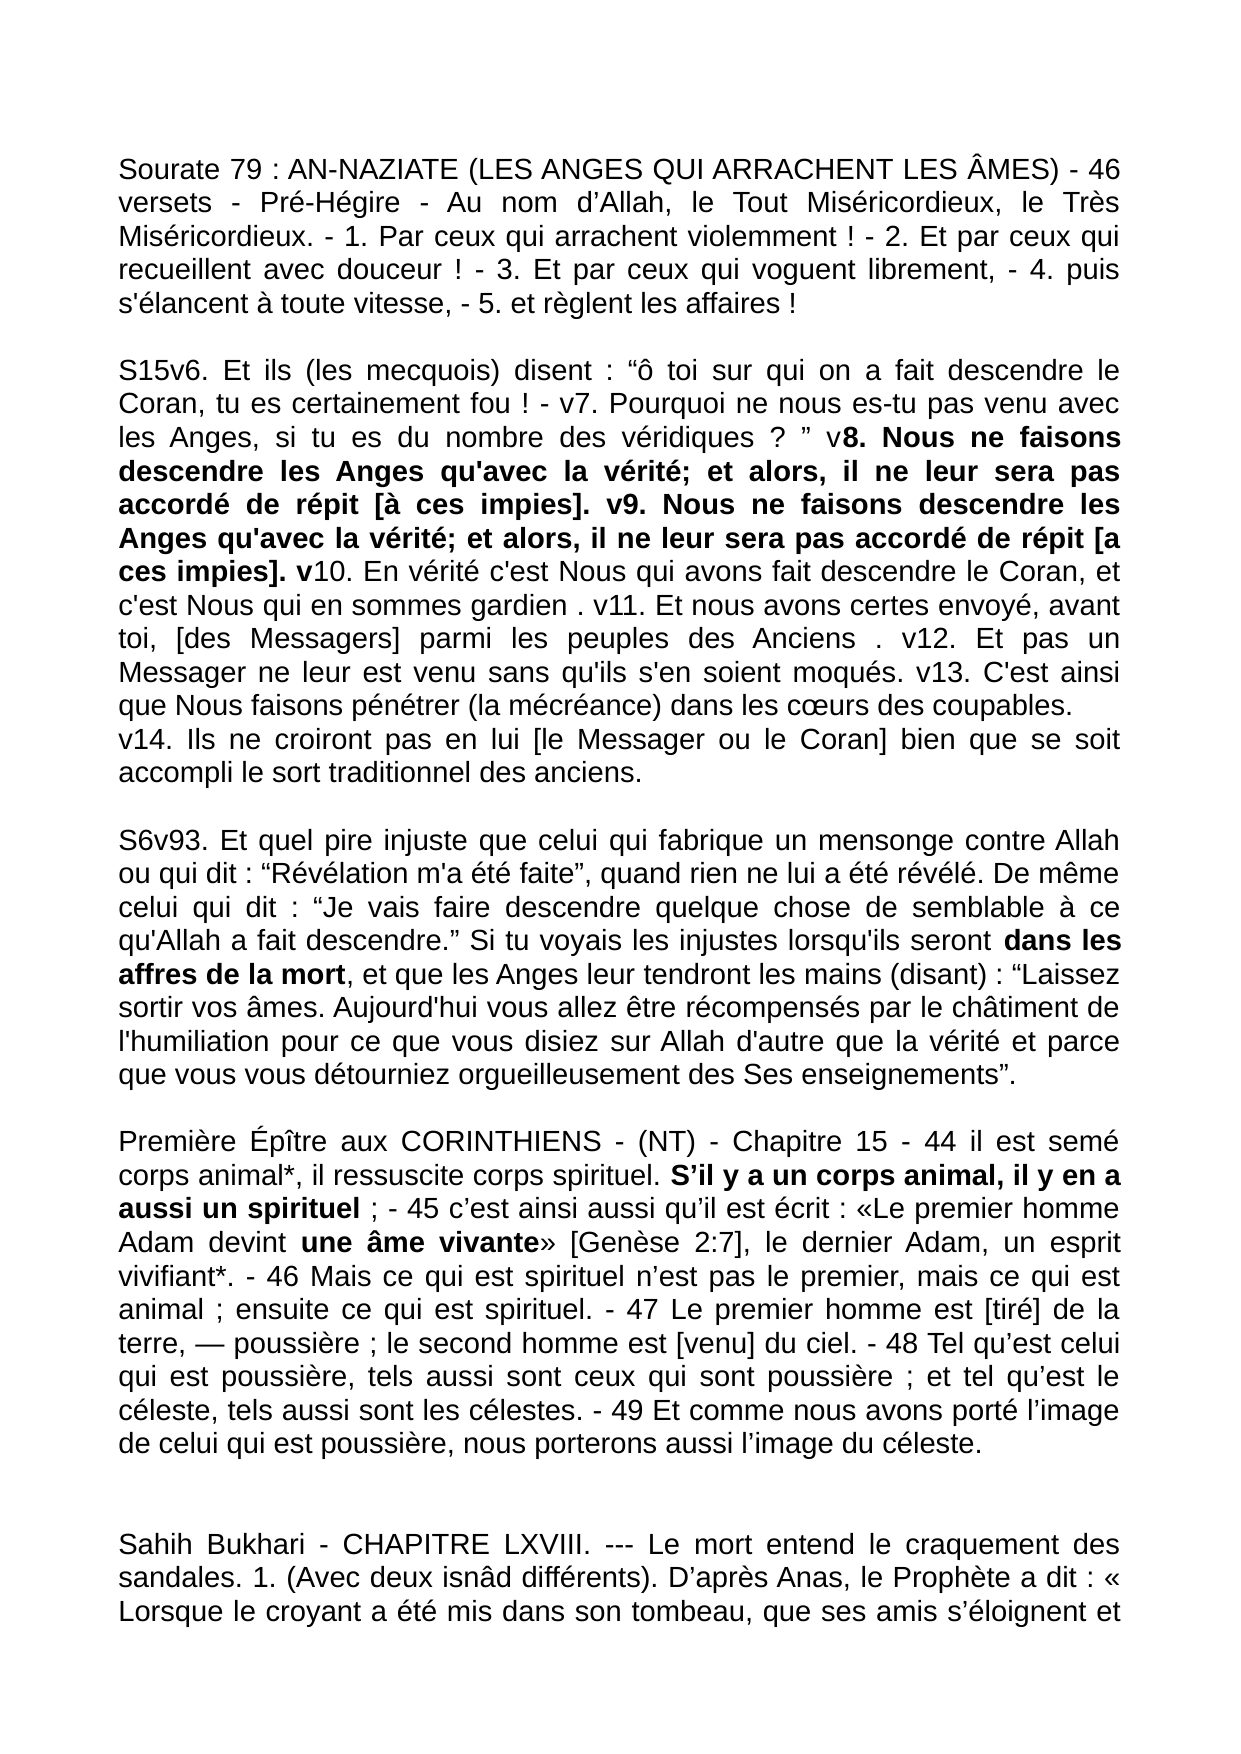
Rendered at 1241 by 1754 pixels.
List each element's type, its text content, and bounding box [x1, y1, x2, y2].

text v14. Ils ne croiront pas en lui [le Messager ou le Coran] bien que se soit accompli le sort traditionnel des anciens. [118, 722, 1122, 789]
text S15v6. Et ils (les mecquois) disent : “ô toi sur qui on a fait descendre le Coran, tu es certainement fou ! - v7. Pourquoi ne nous es-tu pas venu avec les Anges, si tu es du nombre des véridiques ? ” v8. Nous ne faisons descendre les Anges qu'avec la vérité; et alors, il ne leur sera pas accordé de répit [à ces impies]. v9. Nous ne faisons descendre les Anges qu'avec la vérité; et alors, il ne leur sera pas accordé de répit [a ces impies]. v10. En vérité c'est Nous qui avons fait descendre le Coran, et c'est Nous qui en sommes gardien . v11. Et nous avons certes envoyé, avant toi, [des Messagers] parmi les peuples des Anciens . v12. Et pas un Messager ne leur est venu sans qu'ils s'en soient moqués. v13. C'est ainsi que Nous faisons pénétrer (la mécréance) dans les cœurs des coupables. [118, 353, 1122, 722]
text Sahih Bukhari - CHAPITRE LXVIII. --- Le mort entend le craquement des sandales. 1. (Avec deux isnâd différents). D’après Anas, le Prophète a dit : « Lorsque le croyant a été mis dans son tombeau, que ses amis s’éloignent et [118, 1527, 1122, 1627]
text Première Épître aux CORINTHIENS - (NT) - Chapitre 15 - 44 il est semé corps animal*, il ressuscite corps spirituel. S’il y a un corps animal, il y en a aussi un spirituel ; - 45 c’est ainsi aussi qu’il est écrit : «Le premier homme Adam devint une âme vivante» [Genèse 2:7], le dernier Adam, un esprit vivifiant*. - 46 Mais ce qui est spirituel n’est pas le premier, mais ce qui est animal ; ensuite ce qui est spirituel. - 47 Le premier homme est [tiré] de la terre, — poussière ; le second homme est [venu] du ciel. - 48 Tel qu’est celui qui est poussière, tels aussi sont ceux qui sont poussière ; et tel qu’est le céleste, tels aussi sont les célestes. - 49 Et comme nous avons porté l’image de celui qui est poussière, nous porterons aussi l’image du céleste. [118, 1124, 1122, 1460]
text Sourate 79 : AN-NAZIATE (LES ANGES QUI ARRACHENT LES ÂMES) - 46 versets - Pré-Hégire - Au nom d’Allah, le Tout Miséricordieux, le Très Miséricordieux. - 1. Par ceux qui arrachent violemment ! - 2. Et par ceux qui recueillent avec douceur ! - 3. Et par ceux qui voguent librement, - 4. puis s'élancent à toute vitesse, - 5. et règlent les affaires ! [118, 152, 1122, 319]
text S6v93. Et quel pire injuste que celui qui fabrique un mensonge contre Allah ou qui dit : “Révélation m'a été faite”, quand rien ne lui a été révélé. De même celui qui dit : “Je vais faire descendre quelque chose de semblable à ce qu'Allah a fait descendre.” Si tu voyais les injustes lorsqu'ils seront dans les affres de la mort, et que les Anges leur tendront les mains (disant) : “Laissez sortir vos âmes. Aujourd'hui vous allez être récompensés par le châtiment de l'humiliation pour ce que vous disiez sur Allah d'autre que la vérité et parce que vous vous détourniez orgueilleusement des Ses enseignements”. [118, 822, 1122, 1091]
